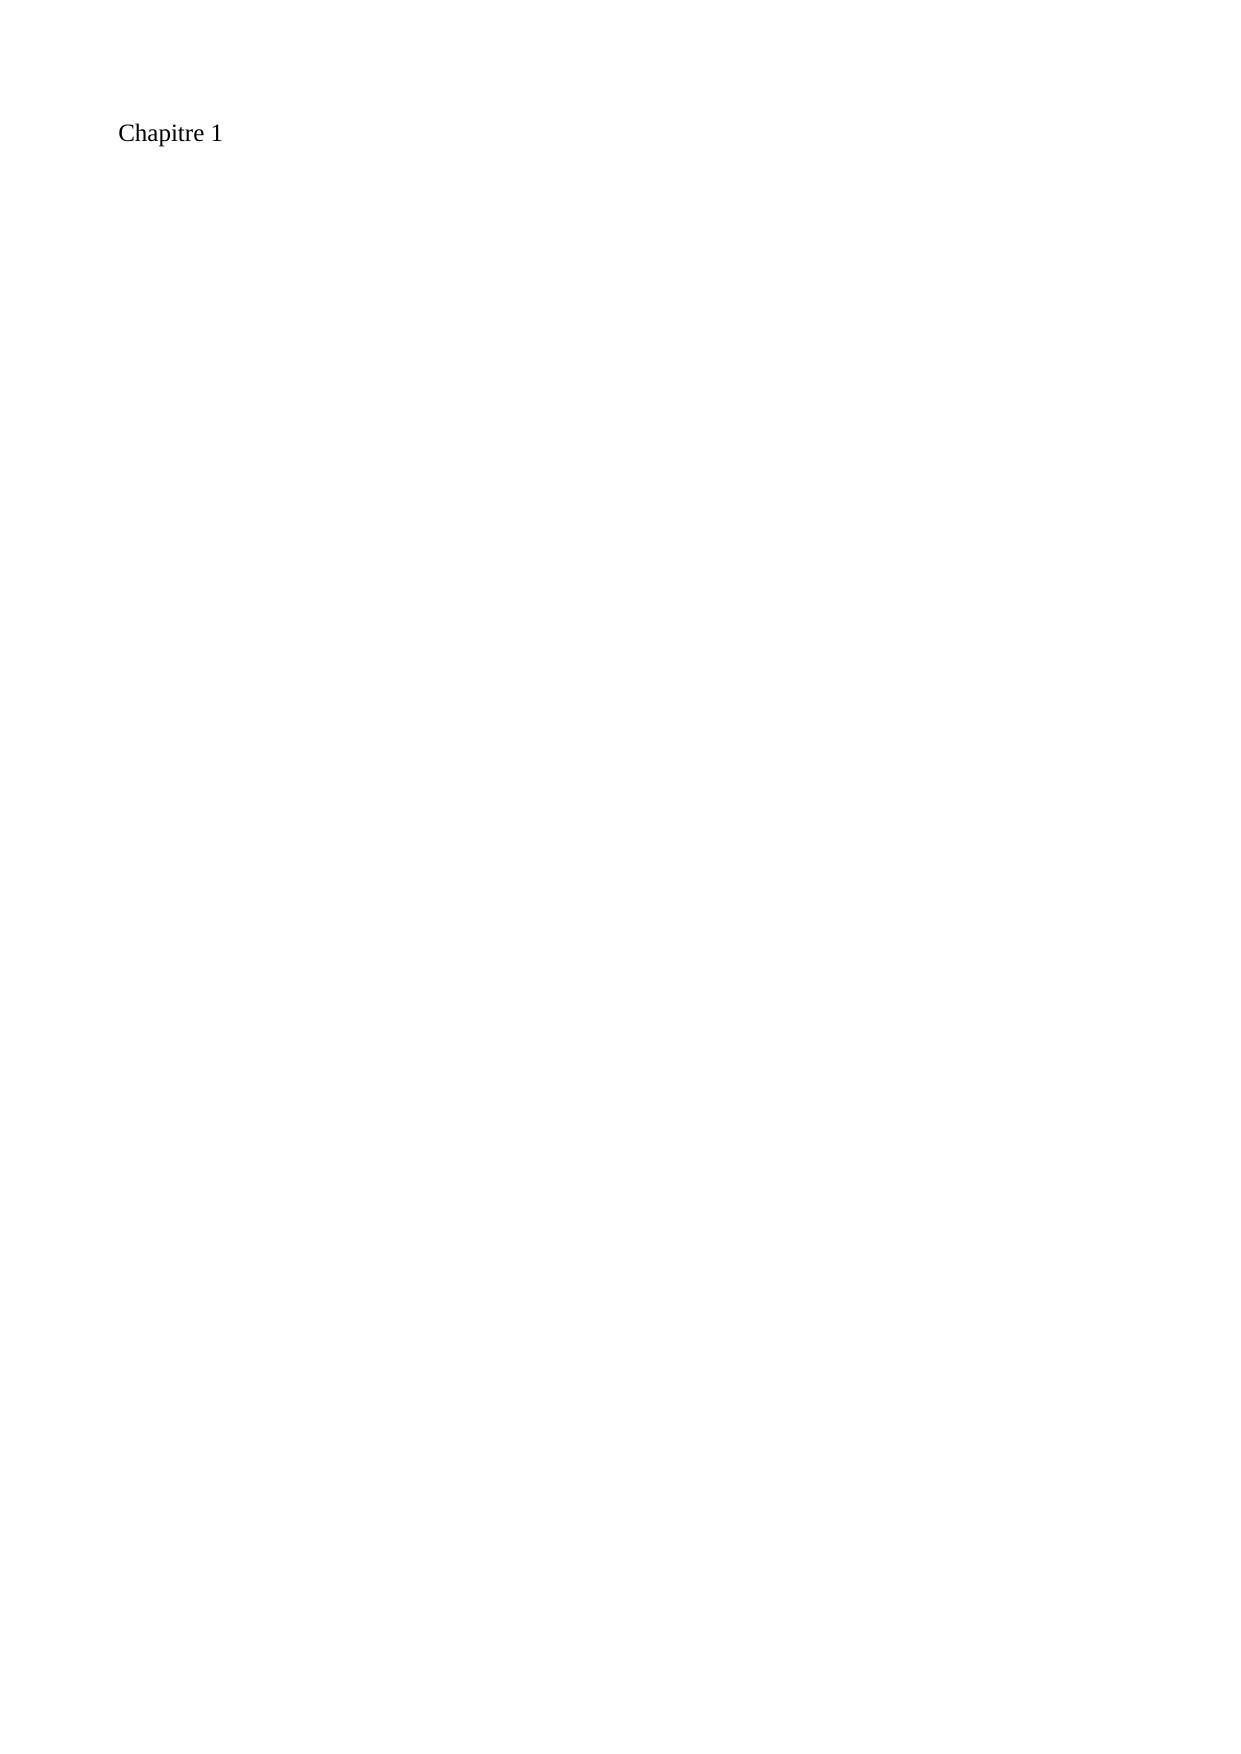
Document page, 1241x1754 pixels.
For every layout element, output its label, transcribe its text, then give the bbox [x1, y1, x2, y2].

text Chapitre 1 [118, 118, 1122, 147]
